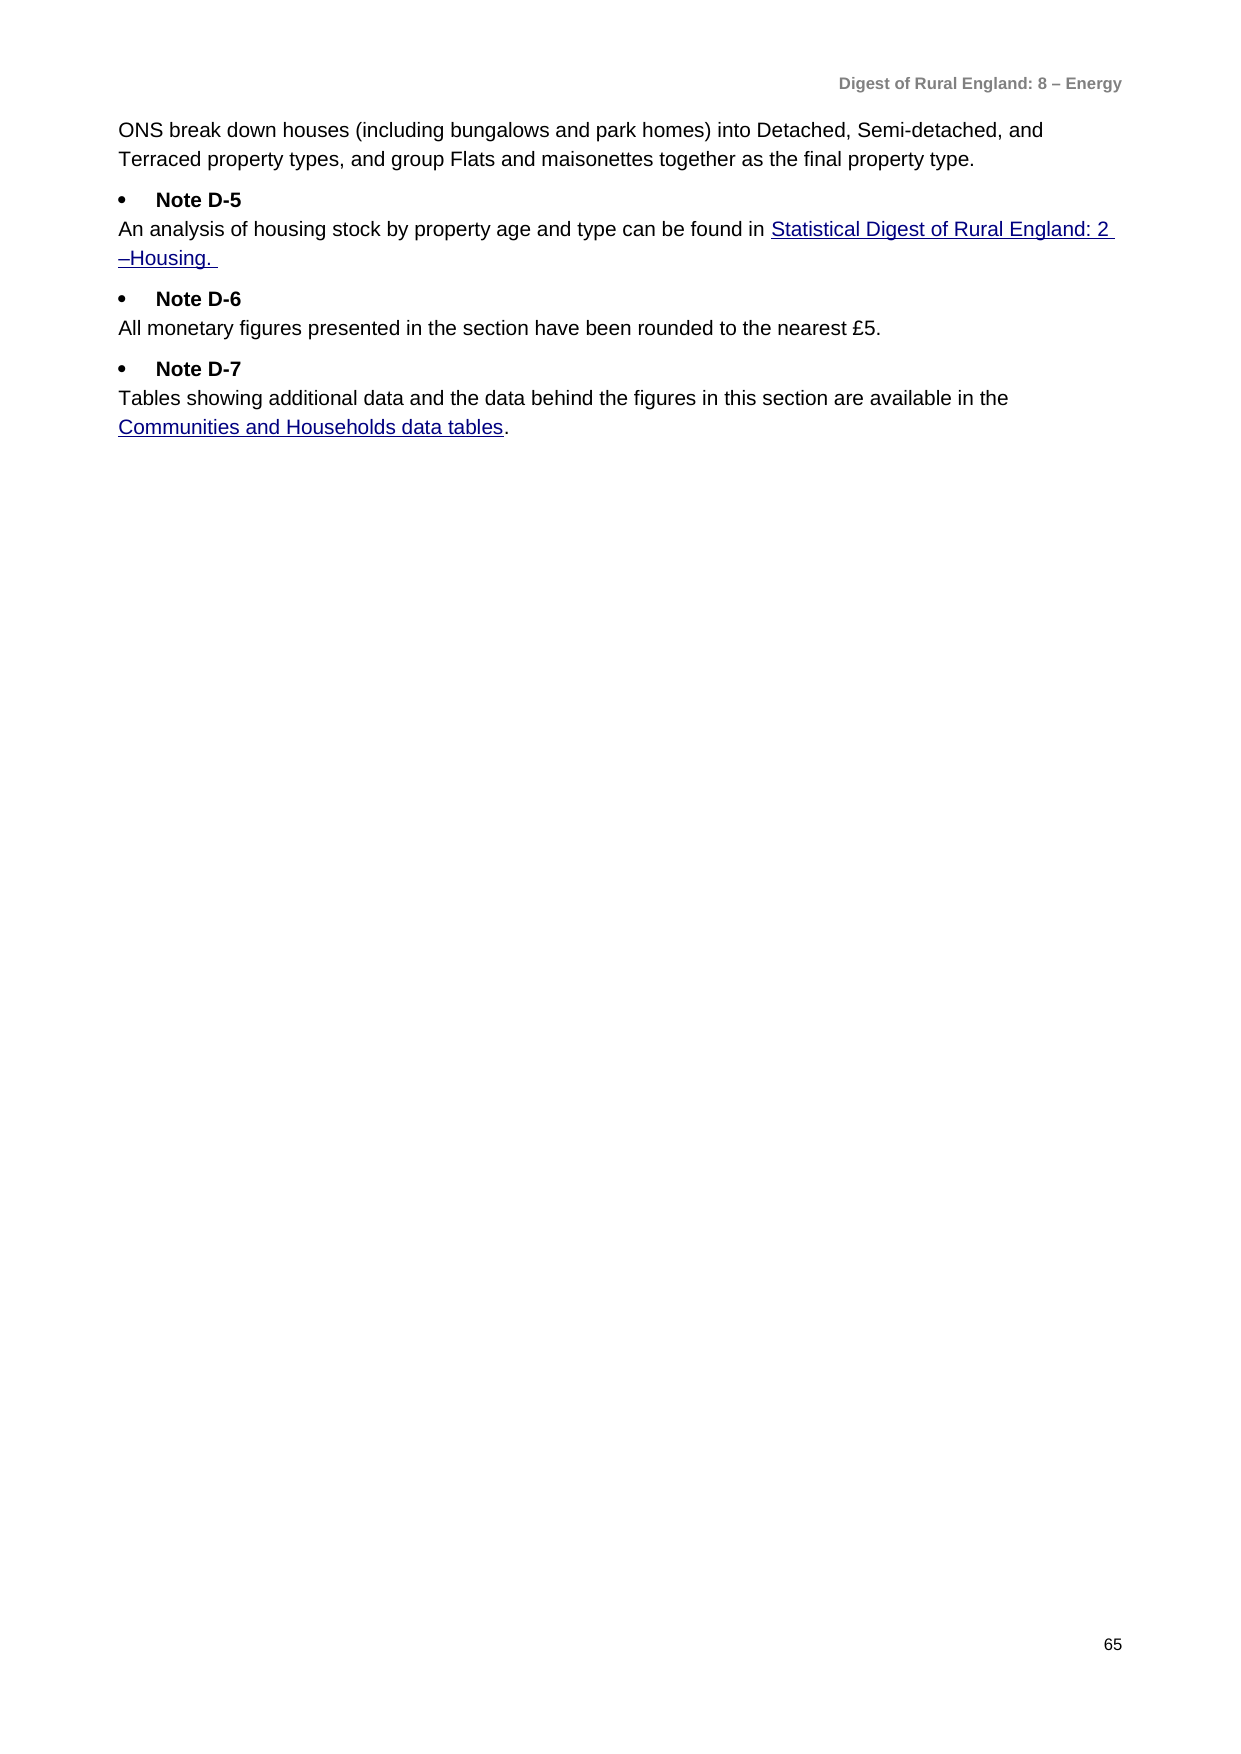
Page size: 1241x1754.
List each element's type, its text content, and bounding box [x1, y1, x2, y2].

text All monetary figures presented in the section have been rounded to the nearest £5. [118, 316, 1122, 340]
list Note D-6 [118, 287, 1122, 311]
list Note D-7 [118, 357, 1122, 381]
text ONS break down houses (including bungalows and park homes) into Detached, Semi-detached, and Terraced property types, and group Flats and maisonettes together as the final property type. [118, 118, 1122, 171]
text An analysis of housing stock by property age and type can be found in Statistical Digest of Rural England: 2 –Housing. [118, 217, 1122, 270]
list Note D-5 [118, 188, 1122, 212]
text Tables showing additional data and the data behind the figures in this section are available in the Communities and Households data tables. [118, 386, 1122, 439]
